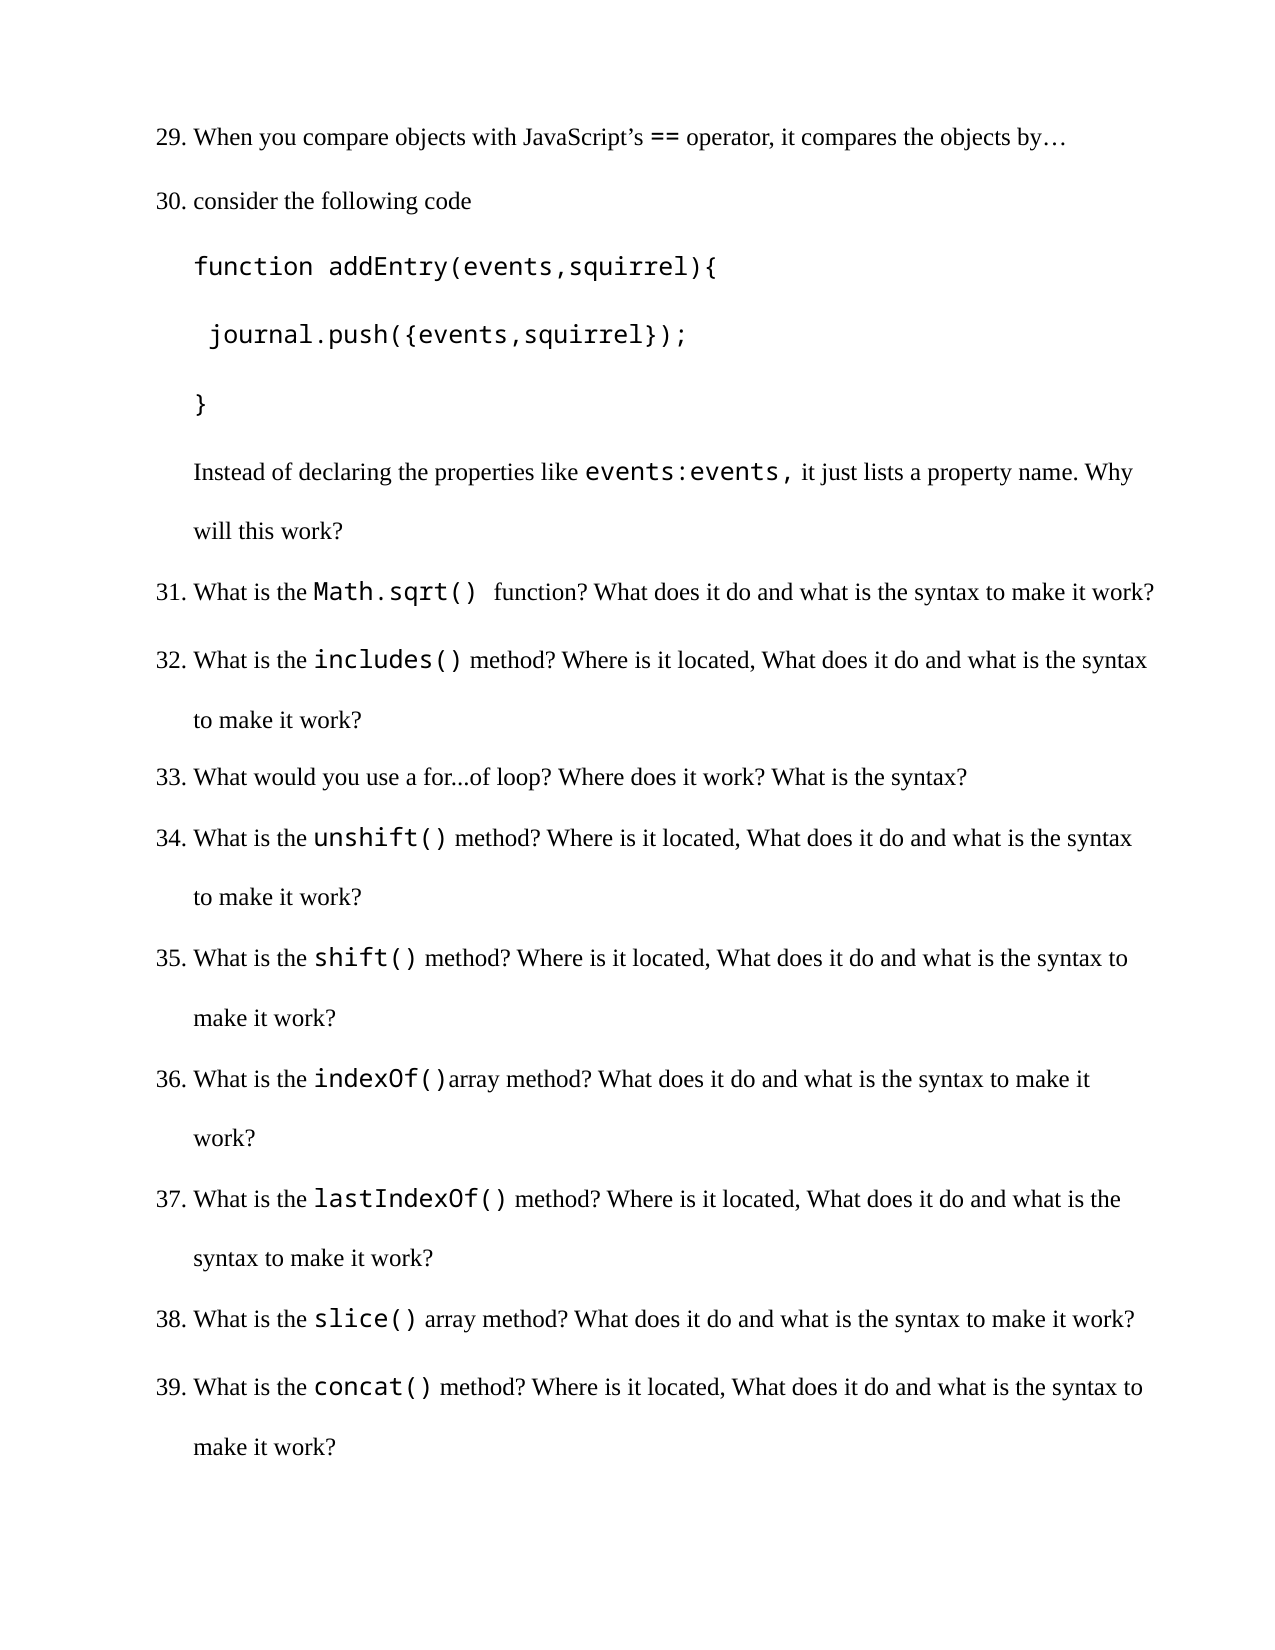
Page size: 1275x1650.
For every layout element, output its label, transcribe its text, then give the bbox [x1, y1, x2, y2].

list When you compare objects with JavaScript’s == operator, it compares the objects by… [156, 118, 1157, 152]
list What is the concat() method? Where is it located, What does it do and what is the syntax to make it work? [156, 1369, 1157, 1461]
list What is the unshift() method? Where is it located, What does it do and what is the syntax to make it work? [156, 820, 1157, 911]
list What is the indexOf()array method? What does it do and what is the syntax to make it work? [156, 1060, 1157, 1152]
list What is the includes() method? Where is it located, What does it do and what is the syntax to make it work? [156, 642, 1157, 733]
list What is the lastIndexOf() method? Where is it located, What does it do and what is the syntax to make it work? [156, 1181, 1157, 1272]
list What is the Math.sqrt() function? What does it do and what is the syntax to make it work? [156, 574, 1157, 608]
list consider the following code function addEntry(events,squirrel){ journal.push({events,squirrel}); } Instead of declaring the properties like events:events, it just lists a property name. Why will this work? [156, 186, 1157, 545]
list What would you use a for...of loop? Where does it work? What is the syntax? [156, 762, 1157, 791]
list What is the shift() method? Where is it located, What does it do and what is the syntax to make it work? [156, 940, 1157, 1032]
list What is the slice() array method? What does it do and what is the syntax to make it work? [156, 1301, 1157, 1335]
